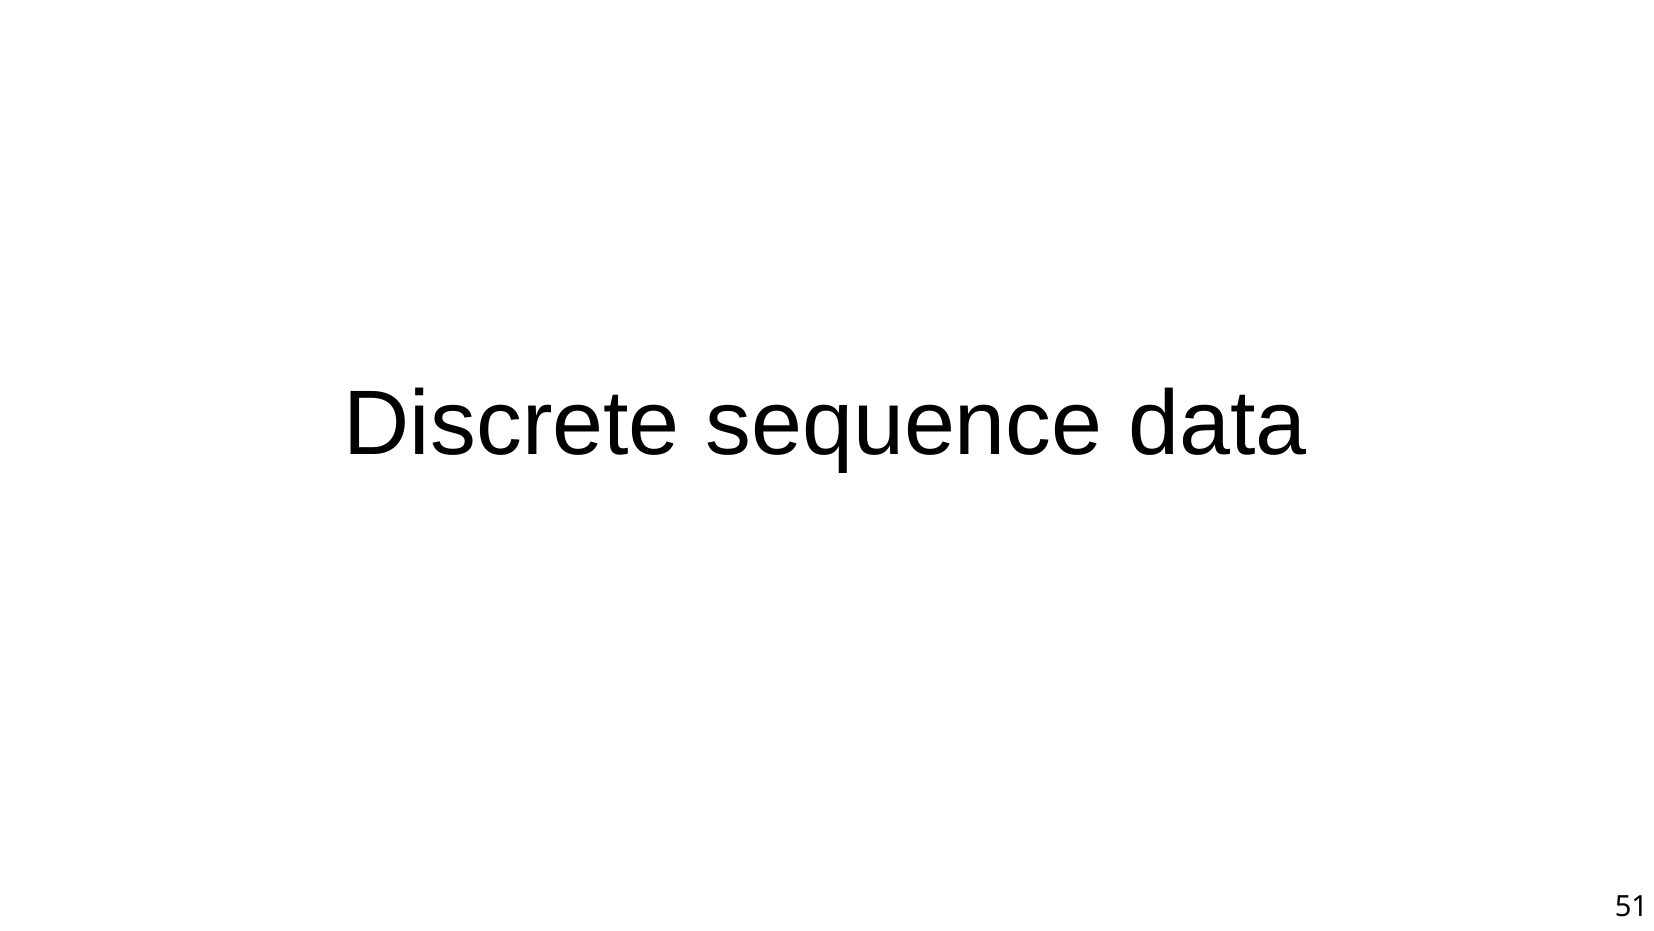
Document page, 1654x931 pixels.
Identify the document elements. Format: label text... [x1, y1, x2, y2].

title Discrete sequence data [81, 345, 1570, 501]
